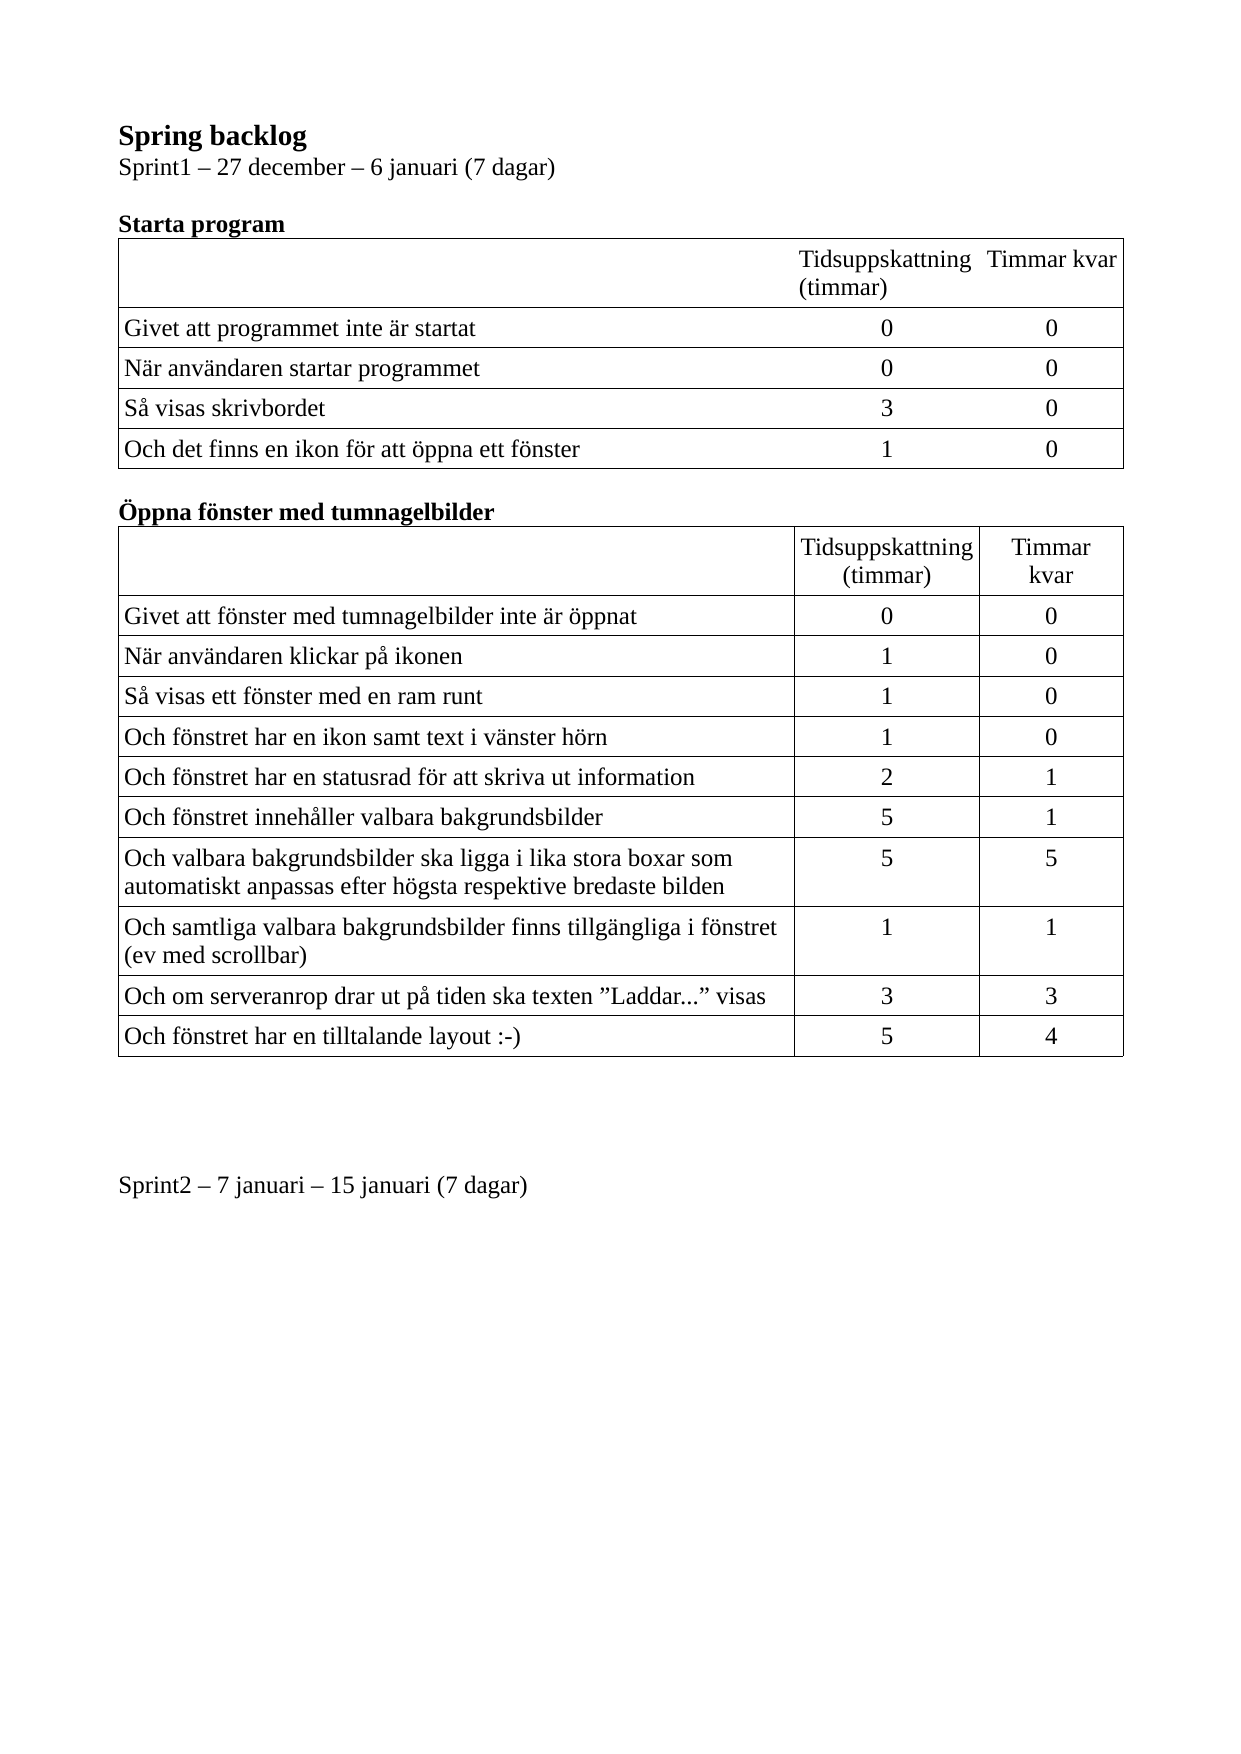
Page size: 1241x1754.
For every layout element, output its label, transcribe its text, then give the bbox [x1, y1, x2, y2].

table_cell 0 [793, 308, 981, 347]
table_cell 0 [795, 596, 979, 635]
table_cell 3 [793, 389, 981, 428]
table_cell 0 [980, 636, 1123, 676]
table_cell Givet att fönster med tumnagelbilder inte är öppnat [119, 596, 794, 635]
table_cell 0 [980, 677, 1123, 716]
table_cell 0 [981, 348, 1123, 388]
table_cell När användaren startar programmet [119, 348, 793, 388]
table_cell Och det finns en ikon för att öppna ett fönster [119, 429, 793, 468]
table_cell Och valbara bakgrundsbilder ska ligga i lika stora boxar som automatiskt anpassas efter högsta respektive bredaste bilden [119, 838, 794, 906]
table_cell Och fönstret har en tilltalande layout :-) [119, 1016, 794, 1056]
table_cell Och fönstret har en ikon samt text i vänster hörn [119, 717, 794, 756]
text Spring backlog [118, 118, 1122, 152]
table_header [119, 239, 793, 307]
table_cell 5 [795, 838, 979, 906]
table_cell 5 [795, 1016, 979, 1056]
table_cell 5 [980, 838, 1123, 906]
table_header [119, 527, 794, 595]
table_cell 3 [980, 976, 1123, 1015]
table_cell Så visas ett fönster med en ram runt [119, 677, 794, 716]
table_cell 4 [980, 1016, 1123, 1056]
table_cell Och fönstret har en statusrad för att skriva ut information [119, 757, 794, 796]
table_cell 5 [795, 797, 979, 837]
table_cell 0 [980, 596, 1123, 635]
text Starta program [118, 209, 1122, 238]
table_cell 0 [980, 717, 1123, 756]
table_cell Och om serveranrop drar ut på tiden ska texten ”Laddar...” visas [119, 976, 794, 1015]
table_cell 1 [980, 907, 1123, 975]
table_cell 0 [981, 308, 1123, 347]
table_header Tidsuppskattning (timmar) [793, 239, 981, 307]
table_cell 1 [795, 636, 979, 676]
table_cell När användaren klickar på ikonen [119, 636, 794, 676]
table_cell 1 [795, 717, 979, 756]
text Sprint2 – 7 januari – 15 januari (7 dagar) [118, 1171, 1122, 1199]
table_cell 1 [795, 907, 979, 975]
table_cell 3 [795, 976, 979, 1015]
table_cell 0 [981, 429, 1123, 468]
table_cell 1 [980, 757, 1123, 796]
table_cell Så visas skrivbordet [119, 389, 793, 428]
table_header Tidsuppskattning (timmar) [795, 527, 979, 595]
table_cell Och fönstret innehåller valbara bakgrundsbilder [119, 797, 794, 837]
table_cell Givet att programmet inte är startat [119, 308, 793, 347]
table_cell 1 [795, 677, 979, 716]
text Sprint1 – 27 december – 6 januari (7 dagar) [118, 152, 1122, 180]
table_cell 1 [793, 429, 981, 468]
table_cell 1 [980, 797, 1123, 837]
table_cell 0 [981, 389, 1123, 428]
table_cell 2 [795, 757, 979, 796]
table_header Timmar kvar [980, 527, 1123, 595]
table_cell Och samtliga valbara bakgrundsbilder finns tillgängliga i fönstret (ev med scrollbar) [119, 907, 794, 975]
table_cell 0 [793, 348, 981, 388]
table_header Timmar kvar [981, 239, 1123, 307]
text Öppna fönster med tumnagelbilder [118, 497, 1122, 526]
